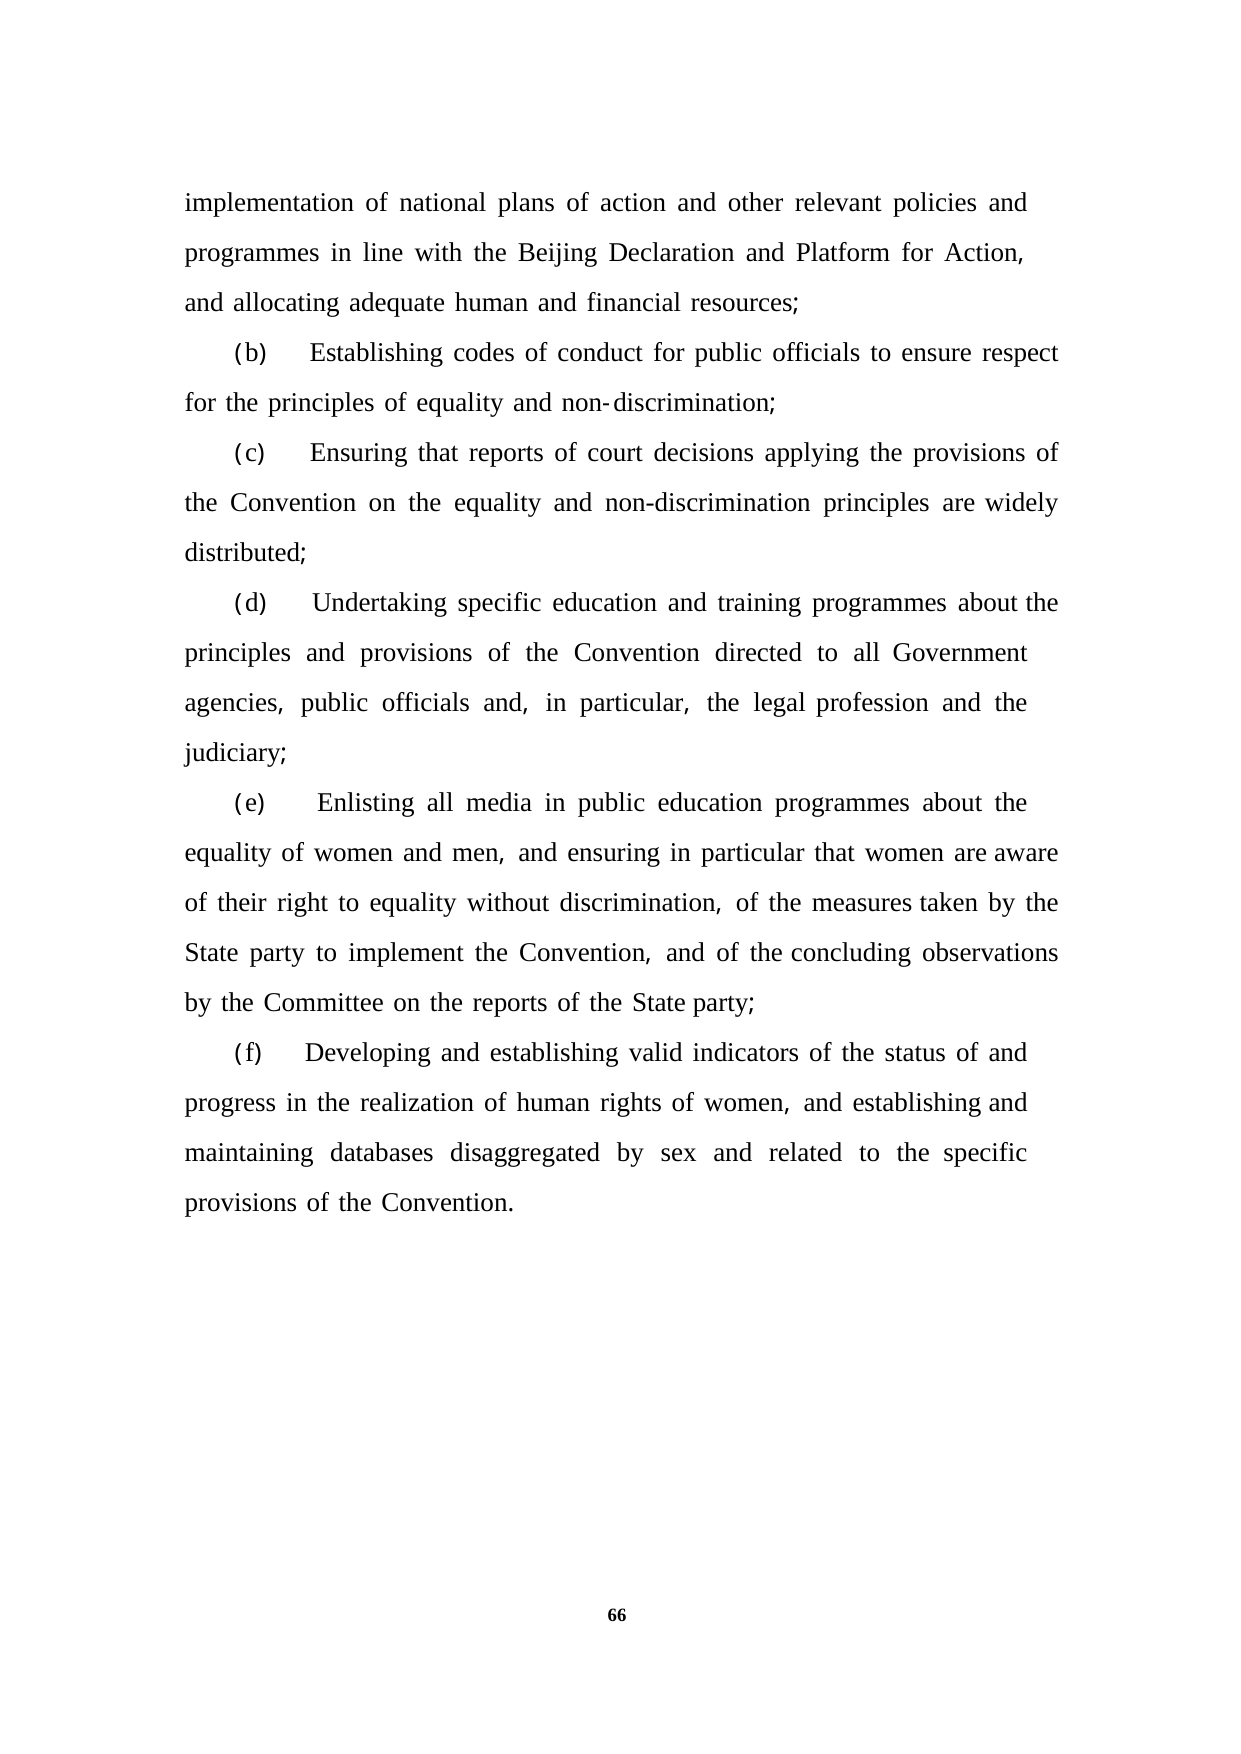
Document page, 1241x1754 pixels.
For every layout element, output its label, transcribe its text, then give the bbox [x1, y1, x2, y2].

text_box implementation of national plans of action and other relevant policies and programmes in line with the Beijing Declaration and Platform for Action, and allocating adequate human and financial resources; (b) Establishing codes of conduct for public officials to ensure respect for the principles of equality and non-discrimination; (c) Ensuring that reports of court decisions applying the provisions of the Convention on the equality and non-discrimination principles are widely distributed; (d) Undertaking specific education and training programmes about the principles and provisions of the Convention directed to all Government agencies, public officials and, in particular, the legal profession and the judiciary; (e) Enlisting all media in public education programmes about the equality of women and men, and ensuring in particular that women are aware of their right to equality without discrimination, of the measures taken by the State party to implement the Convention, and of the concluding observations by the Committee on the reports of the State party; (f) Developing and establishing valid indicators of the status of and progress in the realization of human rights of women, and establishing and maintaining databases disaggregated by sex and related to the specific provisions of the Convention. [184, 166, 1059, 1249]
text_box 66 [607, 1603, 632, 1623]
